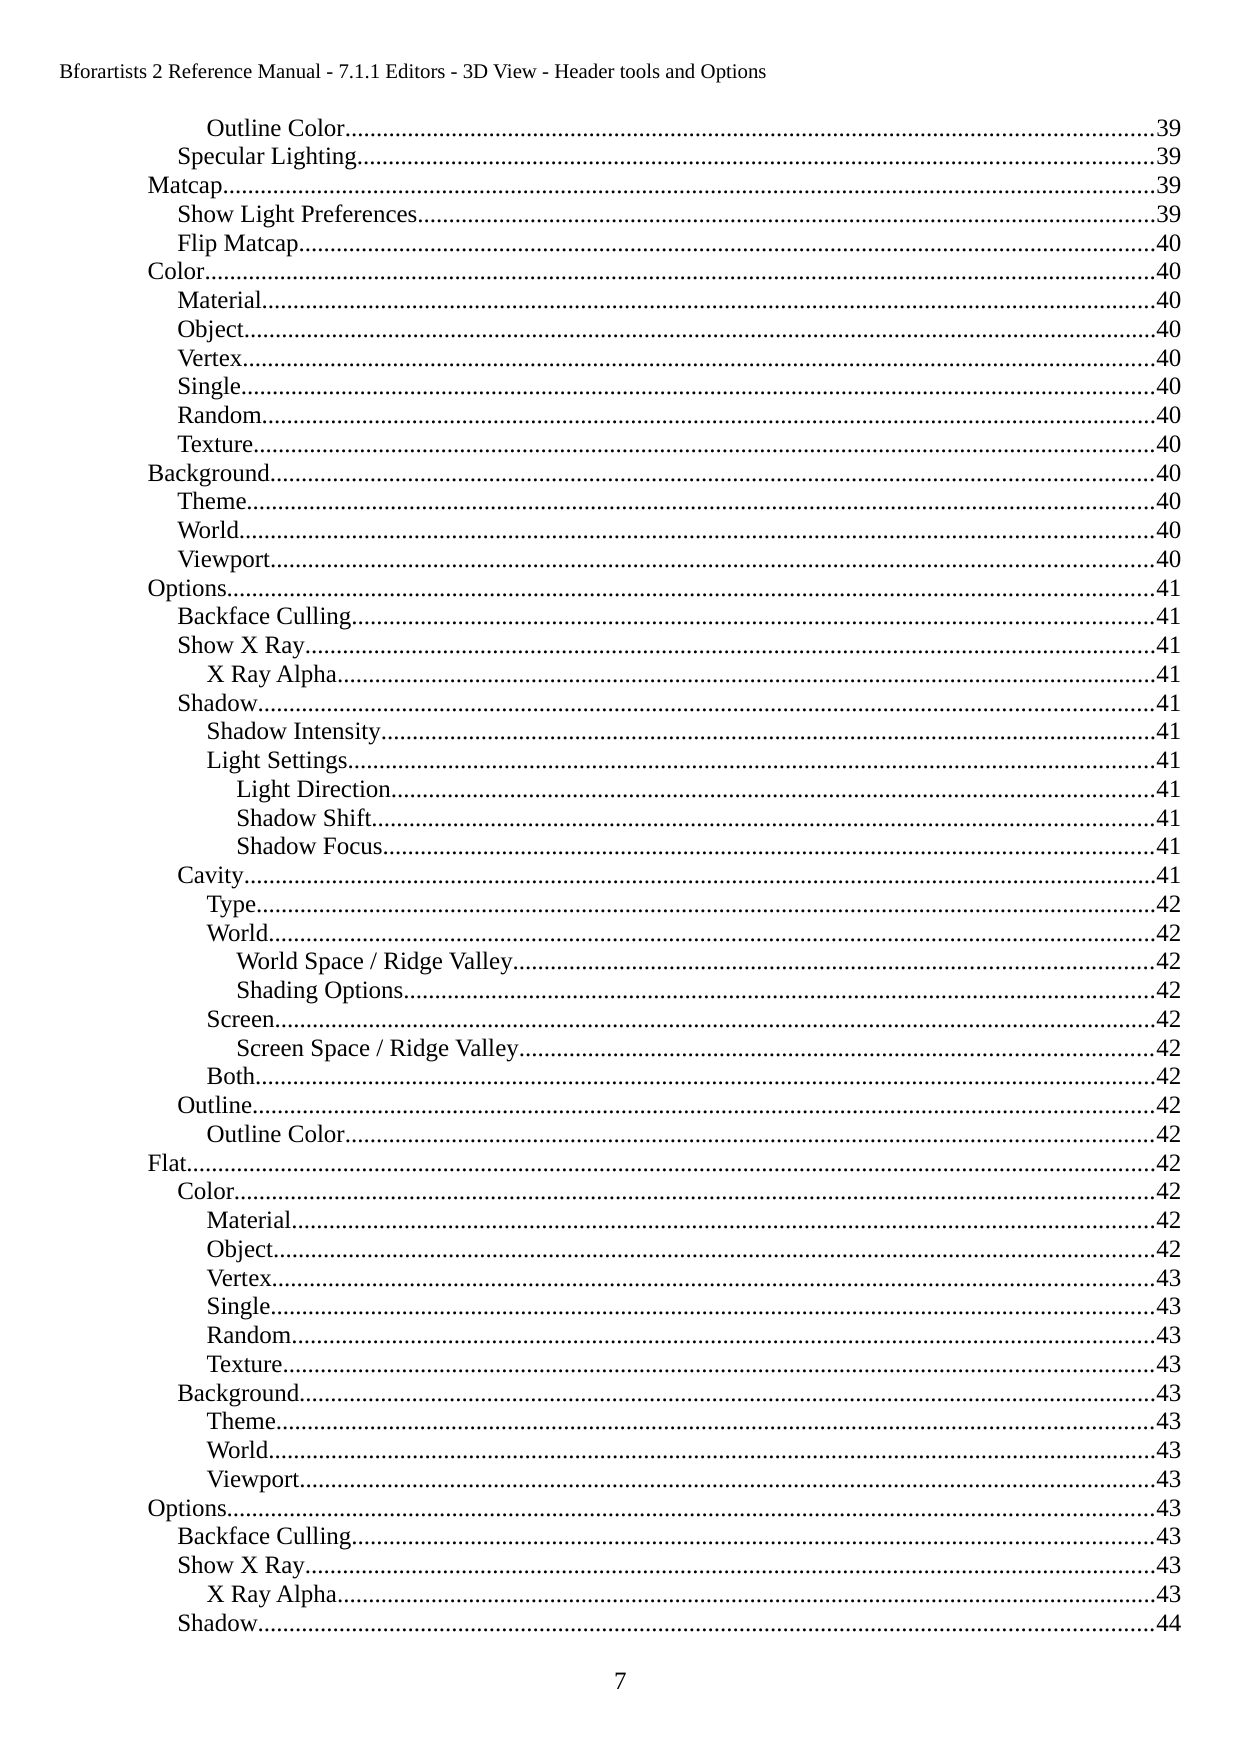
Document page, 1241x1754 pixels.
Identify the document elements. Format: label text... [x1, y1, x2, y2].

text Vertex 43 [206, 1263, 1181, 1291]
text Flat 42 [147, 1148, 1181, 1176]
text Shading Options 42 [236, 975, 1181, 1004]
text Light Direction 41 [236, 774, 1181, 803]
text Single 43 [206, 1291, 1181, 1320]
text Flip Matcap 40 [177, 228, 1181, 256]
text Color 40 [147, 256, 1181, 285]
text Vertex 40 [177, 343, 1181, 371]
text World 42 [206, 918, 1181, 946]
text Type 42 [206, 889, 1181, 918]
text Material 42 [206, 1205, 1181, 1234]
text World 43 [206, 1435, 1181, 1464]
text Show Light Preferences 39 [177, 199, 1181, 228]
text Random 40 [177, 400, 1181, 429]
text Screen Space / Ridge Valley 42 [236, 1033, 1181, 1061]
text Backface Culling 41 [177, 601, 1181, 630]
text Viewport 43 [206, 1464, 1181, 1493]
text Theme 43 [206, 1406, 1181, 1435]
text Texture 40 [177, 429, 1181, 458]
text Color 42 [177, 1176, 1181, 1205]
text Single 40 [177, 371, 1181, 400]
text Shadow 44 [177, 1608, 1181, 1636]
text Show X Ray 41 [177, 630, 1181, 659]
text Options 41 [147, 573, 1181, 601]
text Shadow Shift 41 [236, 803, 1181, 831]
text Show X Ray 43 [177, 1550, 1181, 1579]
text Random 43 [206, 1320, 1181, 1349]
text Material 40 [177, 285, 1181, 314]
text Matcap 39 [147, 170, 1181, 199]
text X Ray Alpha 43 [206, 1579, 1181, 1608]
text Backface Culling 43 [177, 1521, 1181, 1550]
text Options 43 [147, 1493, 1181, 1521]
text Shadow Focus 41 [236, 831, 1181, 860]
text Outline Color 42 [206, 1119, 1181, 1148]
text Object 40 [177, 314, 1181, 343]
text World Space / Ridge Valley 42 [236, 946, 1181, 975]
text Texture 43 [206, 1349, 1181, 1378]
text Both 42 [206, 1061, 1181, 1090]
text Screen 42 [206, 1004, 1181, 1033]
text Background 40 [147, 458, 1181, 486]
text Background 43 [177, 1378, 1181, 1406]
text Viewport 40 [177, 544, 1181, 573]
text World 40 [177, 515, 1181, 544]
text Specular Lighting 39 [177, 141, 1181, 170]
text Light Settings 41 [206, 745, 1181, 774]
text Theme 40 [177, 486, 1181, 515]
text Cavity 41 [177, 860, 1181, 889]
text Shadow 41 [177, 688, 1181, 716]
text Object 42 [206, 1234, 1181, 1263]
text X Ray Alpha 41 [206, 659, 1181, 688]
text Outline Color 39 [206, 113, 1181, 141]
text Shadow Intensity 41 [206, 716, 1181, 745]
text Outline 42 [177, 1090, 1181, 1119]
